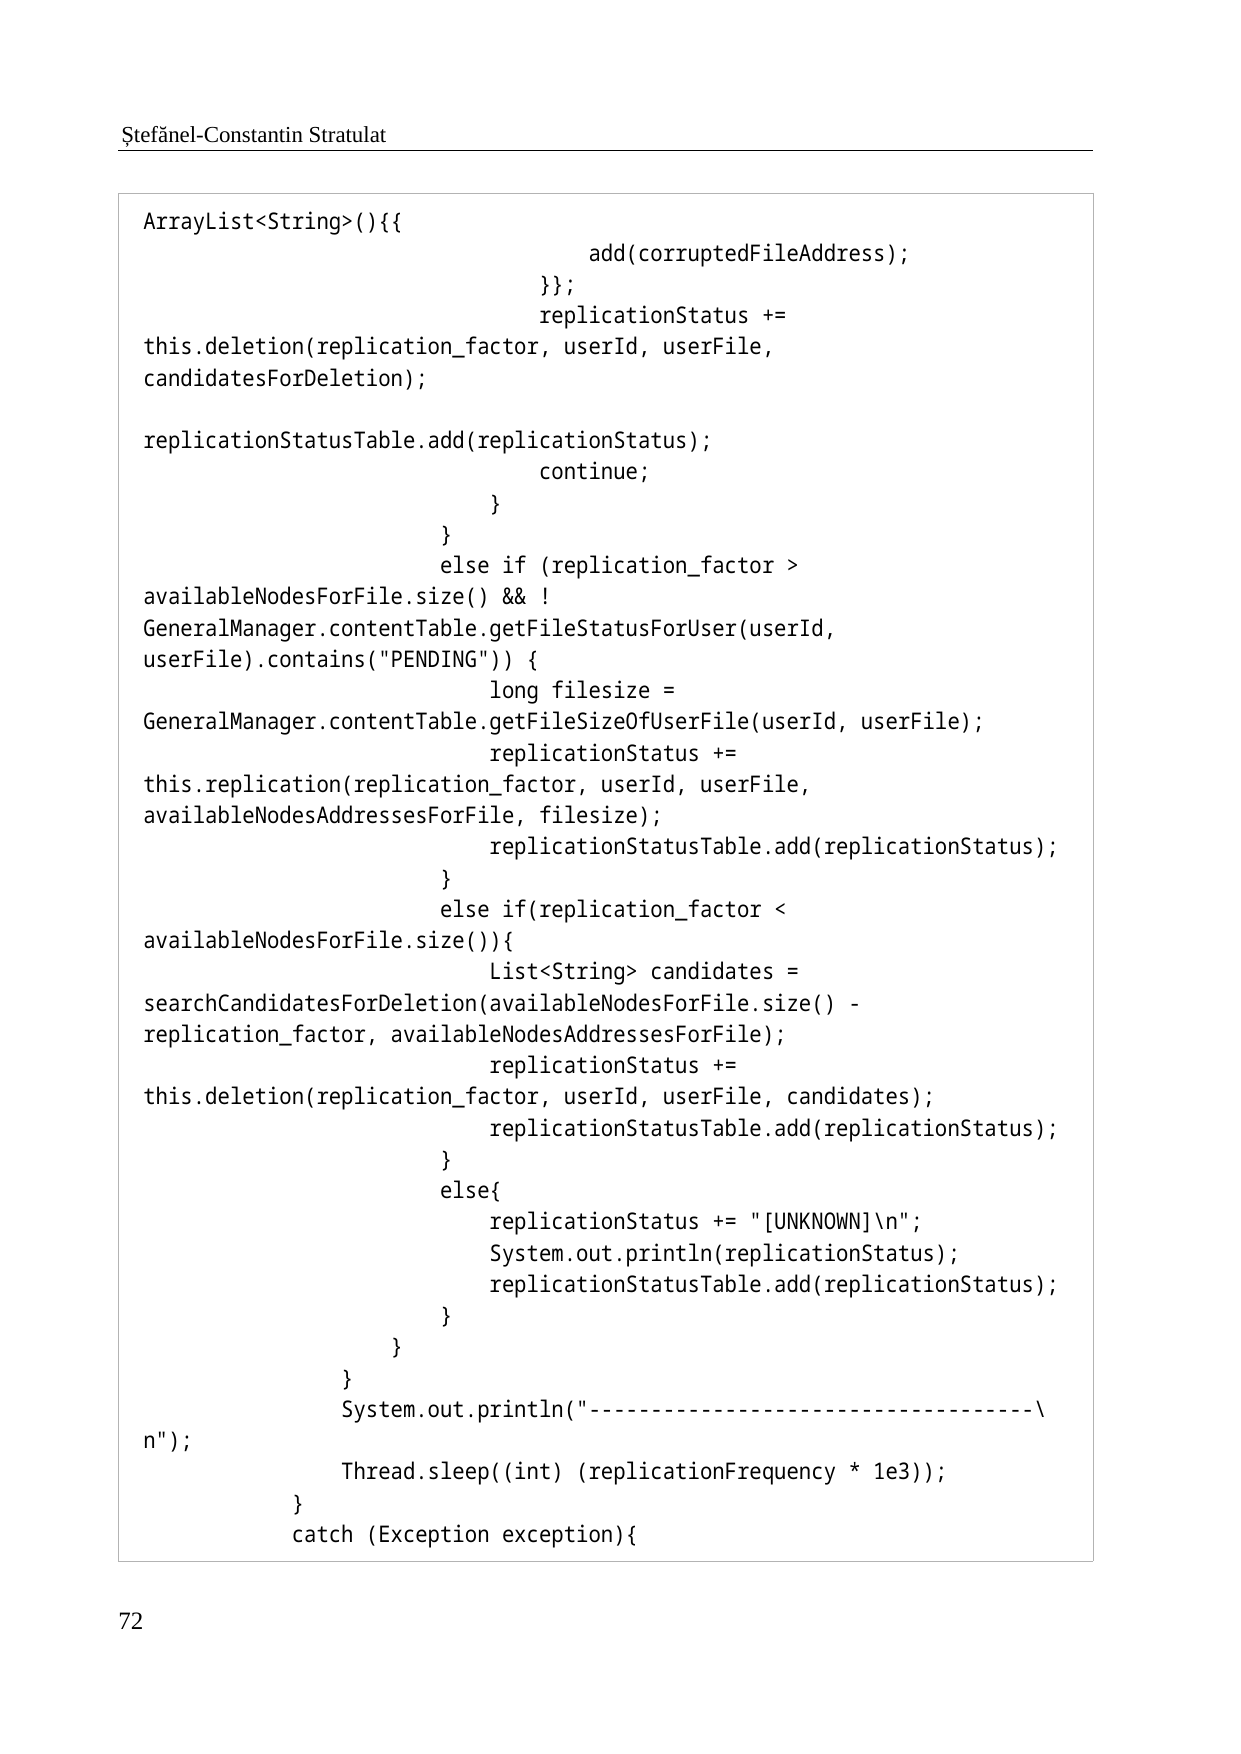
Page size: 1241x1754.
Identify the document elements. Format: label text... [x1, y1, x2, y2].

text Thread.sleep((int) (replicationFrequency * 1e3)); [119, 1443, 1093, 1474]
text ArrayList<String>(){{ [119, 194, 1093, 224]
text } [119, 474, 1093, 505]
text replicationStatusTable.add(replicationStatus); [119, 818, 1093, 849]
text long filesize = GeneralManager.contentTable.getFileSizeOfUserFile(userId, userFile); [119, 661, 1093, 724]
text replicationStatus += this.deletion(replication_factor, userId, userFile, candidatesForDeletion); [119, 286, 1093, 380]
text else{ [119, 1161, 1093, 1193]
text } [119, 1130, 1093, 1161]
text }}; [119, 255, 1093, 286]
text catch (Exception exception){ [119, 1505, 1093, 1561]
text } [119, 849, 1093, 880]
text replicationStatusTable.add(replicationStatus); [119, 380, 1093, 443]
text replicationStatusTable.add(replicationStatus); [119, 1255, 1093, 1286]
text List<String> candidates = searchCandidatesForDeletion(availableNodesForFile.size() - replication_factor, availableNodesAddressesForFile); [119, 943, 1093, 1036]
text } [119, 1474, 1093, 1505]
text } [119, 1286, 1093, 1318]
text replicationStatus += "[UNKNOWN]\n"; [119, 1193, 1093, 1224]
text else if(replication_factor < availableNodesForFile.size()){ [119, 880, 1093, 943]
text } [119, 1318, 1093, 1349]
text else if (replication_factor > availableNodesForFile.size() && !GeneralManager.contentTable.getFileStatusForUser(userId, userFile).contains("PENDING")) { [119, 536, 1093, 661]
text add(corruptedFileAddress); [119, 224, 1093, 255]
text } [119, 1349, 1093, 1380]
text replicationStatusTable.add(replicationStatus); [119, 1099, 1093, 1130]
text } [119, 505, 1093, 536]
text System.out.println("------------------------------------\n"); [119, 1380, 1093, 1443]
text replicationStatus += this.replication(replication_factor, userId, userFile, availableNodesAddressesForFile, filesize); [119, 724, 1093, 818]
text replicationStatus += this.deletion(replication_factor, userId, userFile, candidates); [119, 1036, 1093, 1099]
text System.out.println(replicationStatus); [119, 1224, 1093, 1255]
text continue; [119, 443, 1093, 474]
